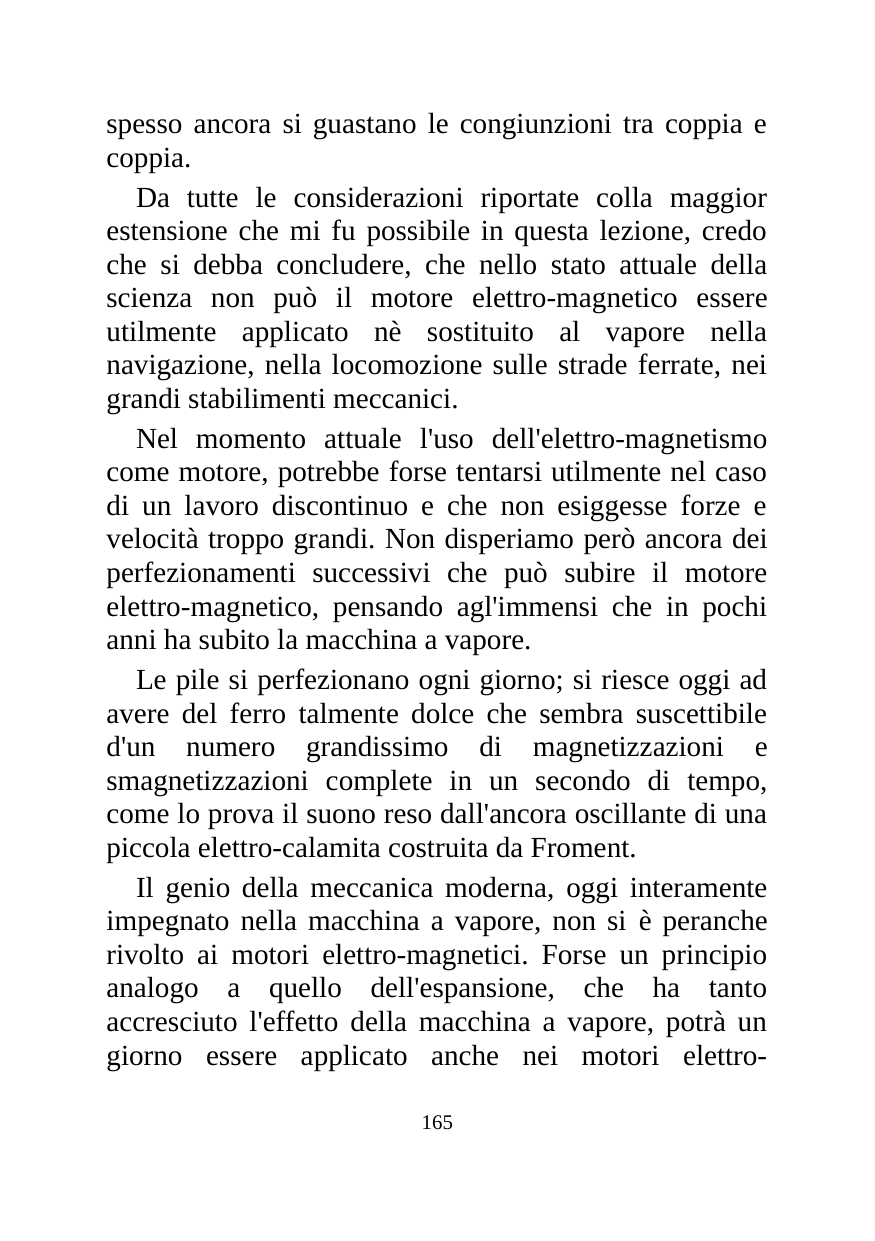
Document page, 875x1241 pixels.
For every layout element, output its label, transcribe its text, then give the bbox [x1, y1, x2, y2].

text Nel momento attuale l'uso dell'elettro-magnetismo come motore, potrebbe forse tentarsi utilmente nel caso di un lavoro discontinuo e che non esiggesse forze e velocità troppo grandi. Non disperiamo però ancora dei perfezionamenti successivi che può subire il motore elettro-magnetico, pensando agl'immensi che in pochi anni ha subito la macchina a vapore. [106, 421, 768, 656]
text spesso ancora si guastano le congiunzioni tra coppia e coppia. [106, 106, 768, 173]
text Da tutte le considerazioni riportate colla maggior estensione che mi fu possibile in questa lezione, credo che si debba concludere, che nello stato attuale della scienza non può il motore elettro-magnetico essere utilmente applicato nè sostituito al vapore nella navigazione, nella locomozione sulle strade ferrate, nei grandi stabilimenti meccanici. [106, 180, 768, 414]
text Il genio della meccanica moderna, oggi interamente impegnato nella macchina a vapore, non si è peranche rivolto ai motori elettro-magnetici. Forse un principio analogo a quello dell'espansione, che ha tanto accresciuto l'effetto della macchina a vapore, potrà un giorno essere applicato anche nei motori elettro- [106, 870, 768, 1071]
text Le pile si perfezionano ogni giorno; si riesce oggi ad avere del ferro talmente dolce che sembra suscettibile d'un numero grandissimo di magnetizzazioni e smagnetizzazioni complete in un secondo di tempo, come lo prova il suono reso dall'ancora oscillante di una piccola elettro-calamita costruita da Froment. [106, 662, 768, 863]
